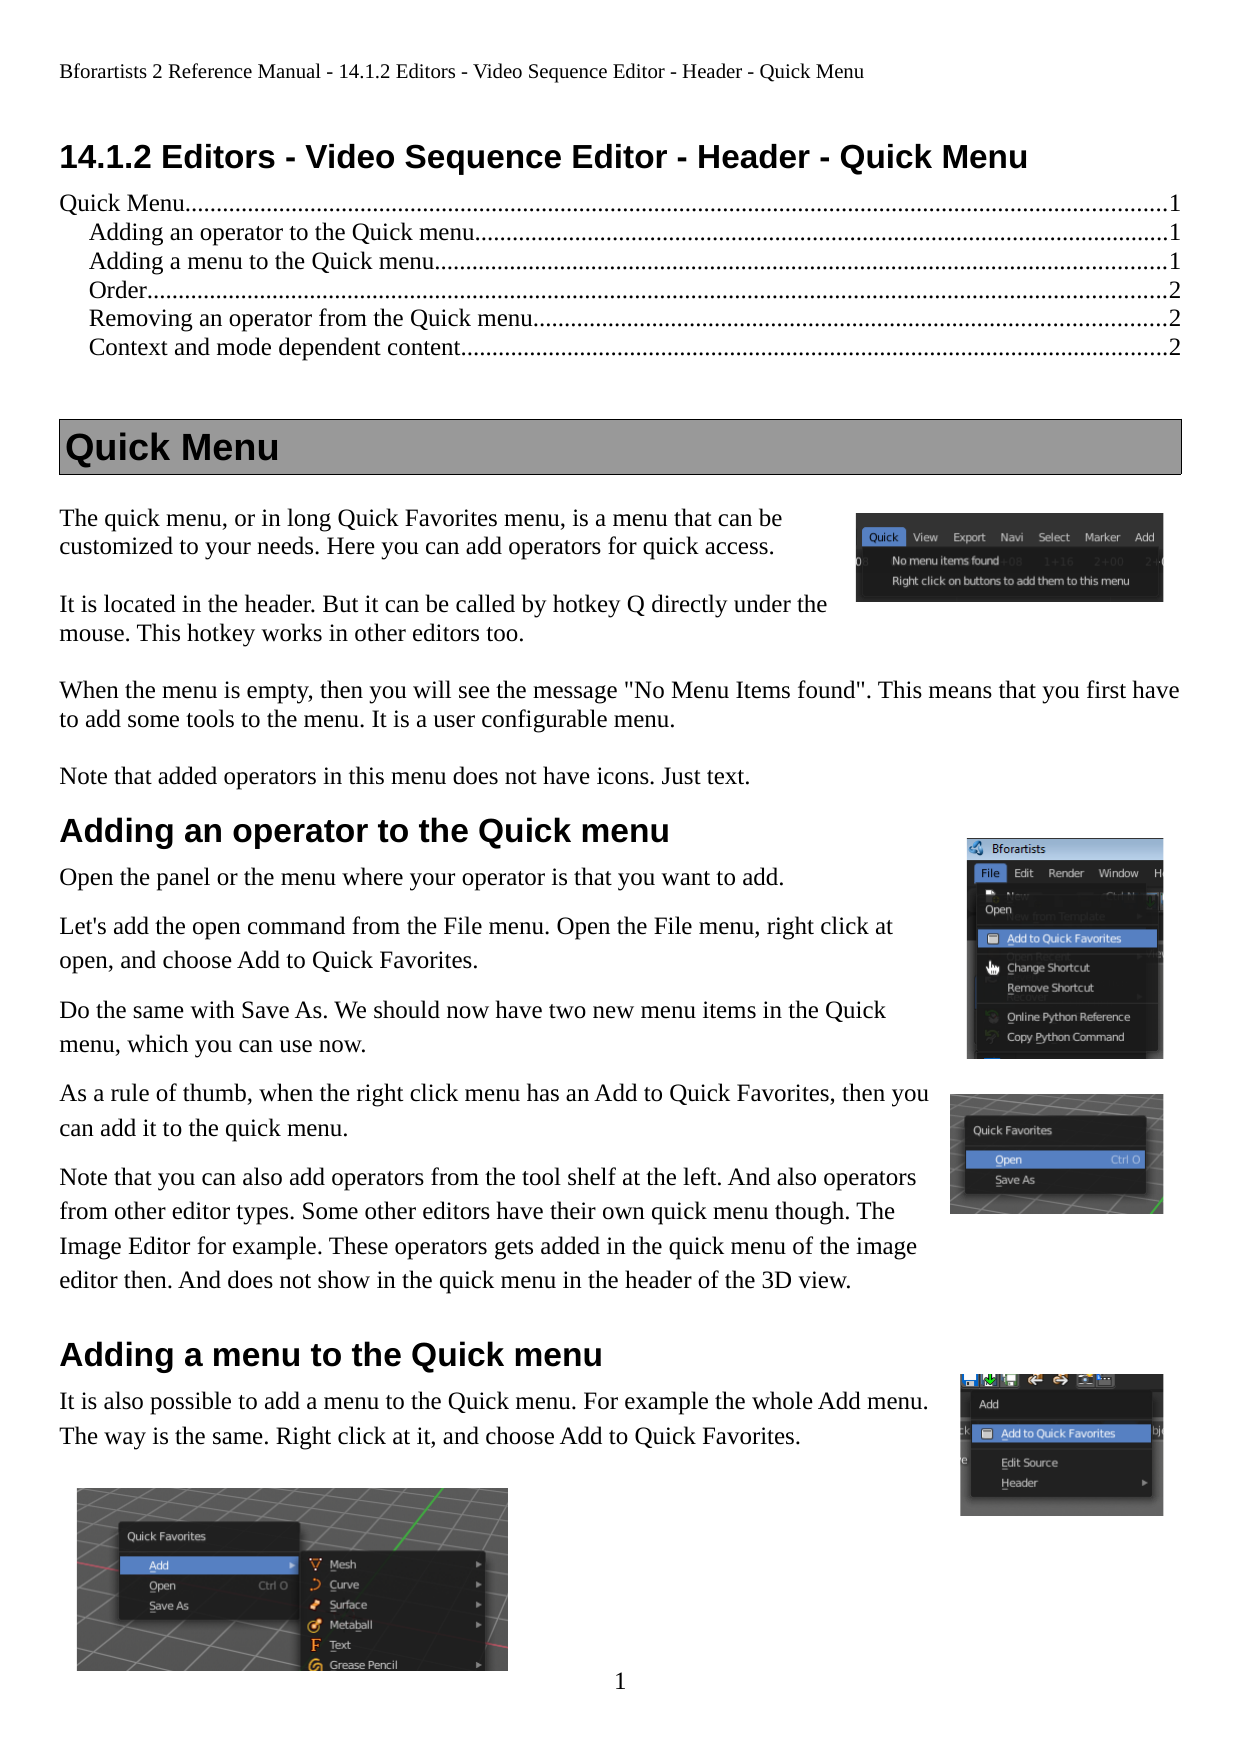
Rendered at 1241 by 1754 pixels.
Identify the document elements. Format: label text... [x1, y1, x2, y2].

table_header Quick Menu [60, 420, 1181, 474]
text Adding an operator to the Quick menu 1 [88, 217, 1181, 246]
text When the menu is empty, then you will see the message "No Menu Items found". This means that you first have to add some tools to the menu. It is a user configurable menu. [59, 675, 1181, 733]
picture [855, 513, 1164, 602]
text Context and mode dependent content 2 [88, 332, 1181, 361]
text Quick Menu 1 [59, 188, 1181, 217]
text Note that added operators in this menu does not have icons. Just text. [59, 761, 1181, 790]
picture [966, 838, 1164, 1059]
picture [76, 1488, 508, 1671]
text Open the panel or the menu where your operator is that you want to add. [59, 862, 966, 891]
text Order 2 [88, 275, 1181, 303]
text Let's add the open command from the File menu. Open the File menu, right click at open, and choose Add to Quick Favorites. [59, 911, 966, 974]
picture [950, 1094, 1164, 1214]
text Adding a menu to the Quick menu 1 [88, 246, 1181, 275]
text Note that you can also add operators from the tool shelf at the left. And also operators from other editor types. Some other editors have their own quick menu though. The Image Editor for example. These operators gets added in the quick menu of the image editor then. And does not show in the quick menu in the header of the 3D view. [59, 1162, 1181, 1294]
picture [960, 1374, 1164, 1516]
text Removing an operator from the Quick menu 2 [88, 303, 1181, 332]
text As a rule of thumb, when the right click menu has an Add to Quick Favorites, then you can add it to the quick menu. [59, 1078, 1181, 1141]
subtitle Adding a menu to the Quick menu [59, 1335, 1181, 1374]
text Do the same with Save As. We should now have two new menu items in the Quick menu, which you can use now. [59, 995, 966, 1058]
subtitle Adding an operator to the Quick menu [59, 811, 1181, 849]
subtitle 14.1.2 Editors - Video Sequence Editor - Header - Quick Menu [59, 138, 1181, 176]
text The quick menu, or in long Quick Favorites menu, is a menu that can be customized to your needs. Here you can add operators for quick access. [59, 503, 1181, 560]
text It is located in the header. But it can be called by hotkey Q directly under the mouse. This hotkey works in other editors too. [59, 589, 1181, 646]
text It is also possible to add a menu to the Quick menu. For example the whole Add menu. The way is the same. Right click at it, and choose Add to Quick Favorites. [59, 1386, 960, 1449]
